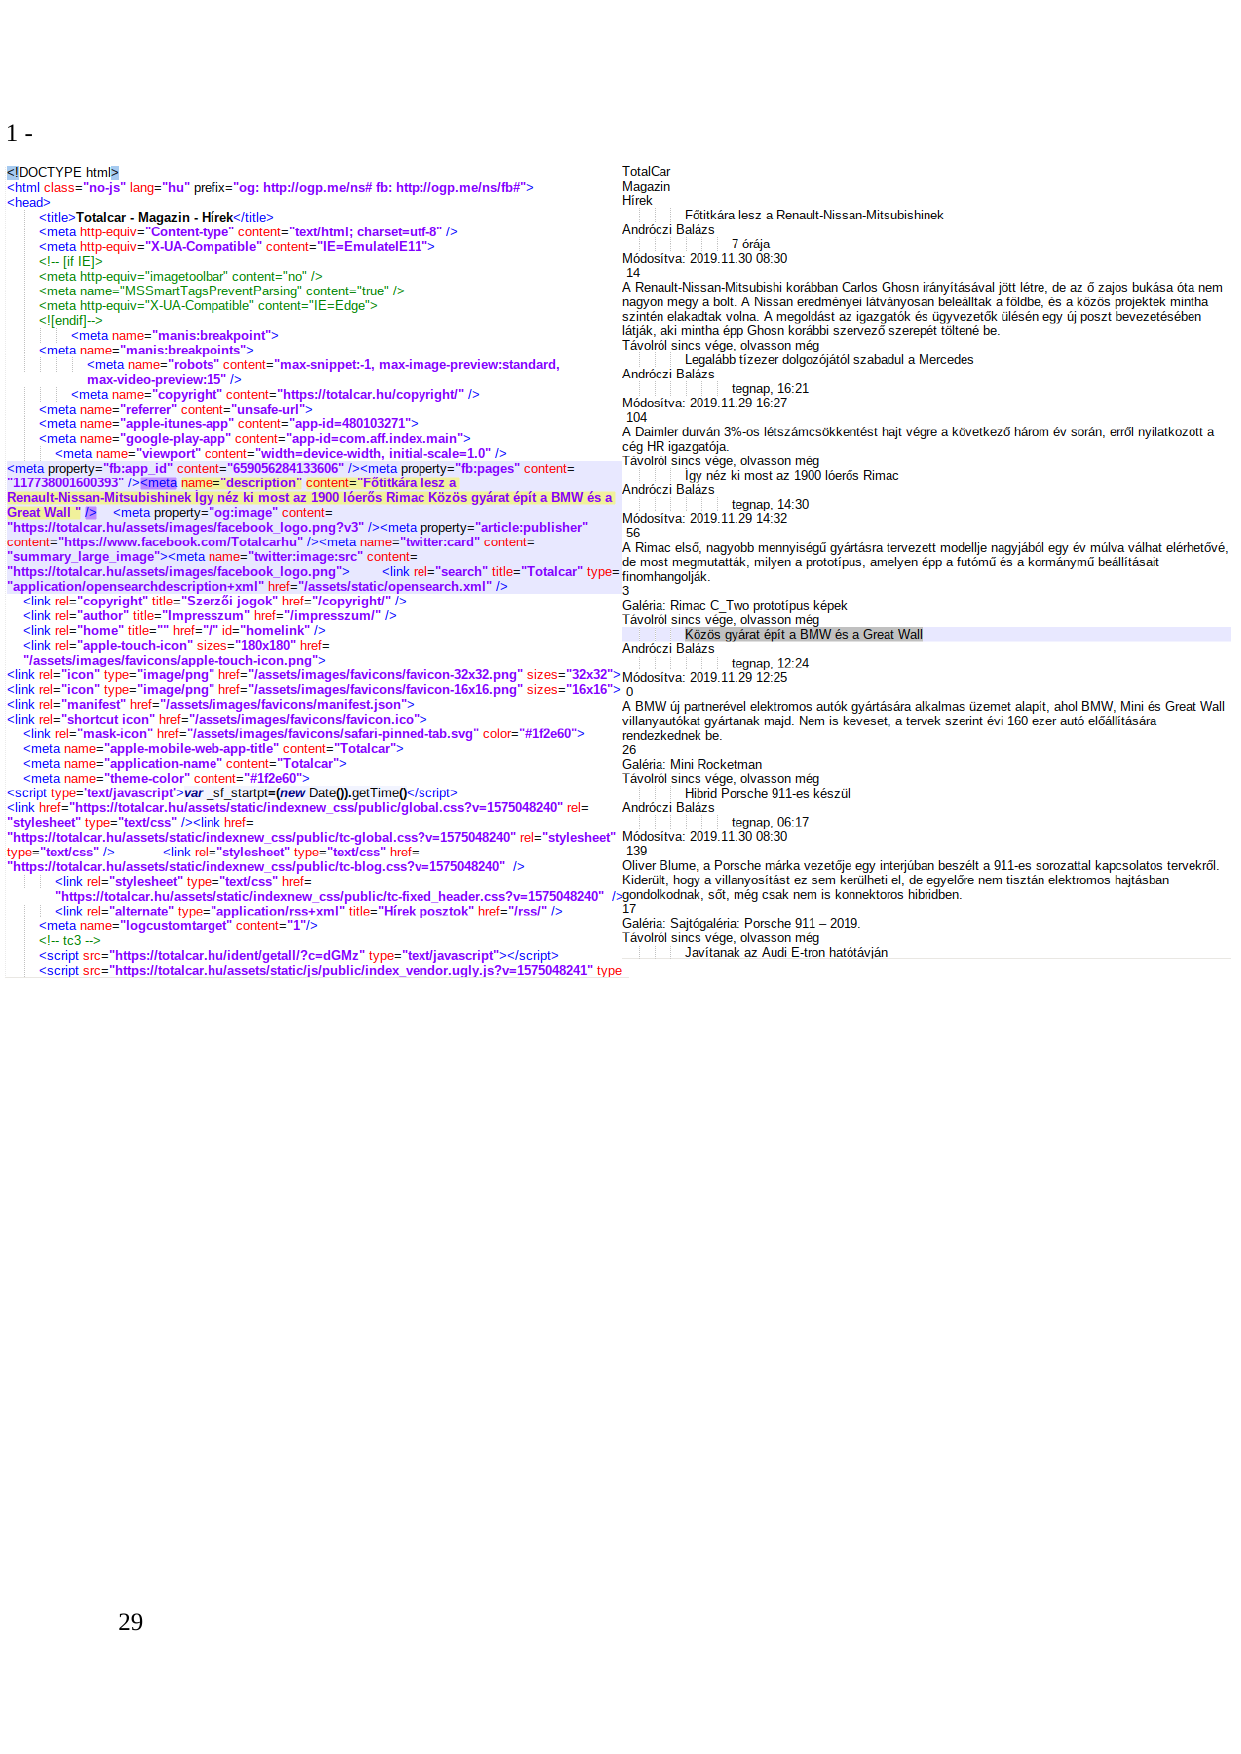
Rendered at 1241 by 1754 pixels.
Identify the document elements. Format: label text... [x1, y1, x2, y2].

picture [5, 165, 1231, 978]
text 1 - [6, 118, 1123, 147]
